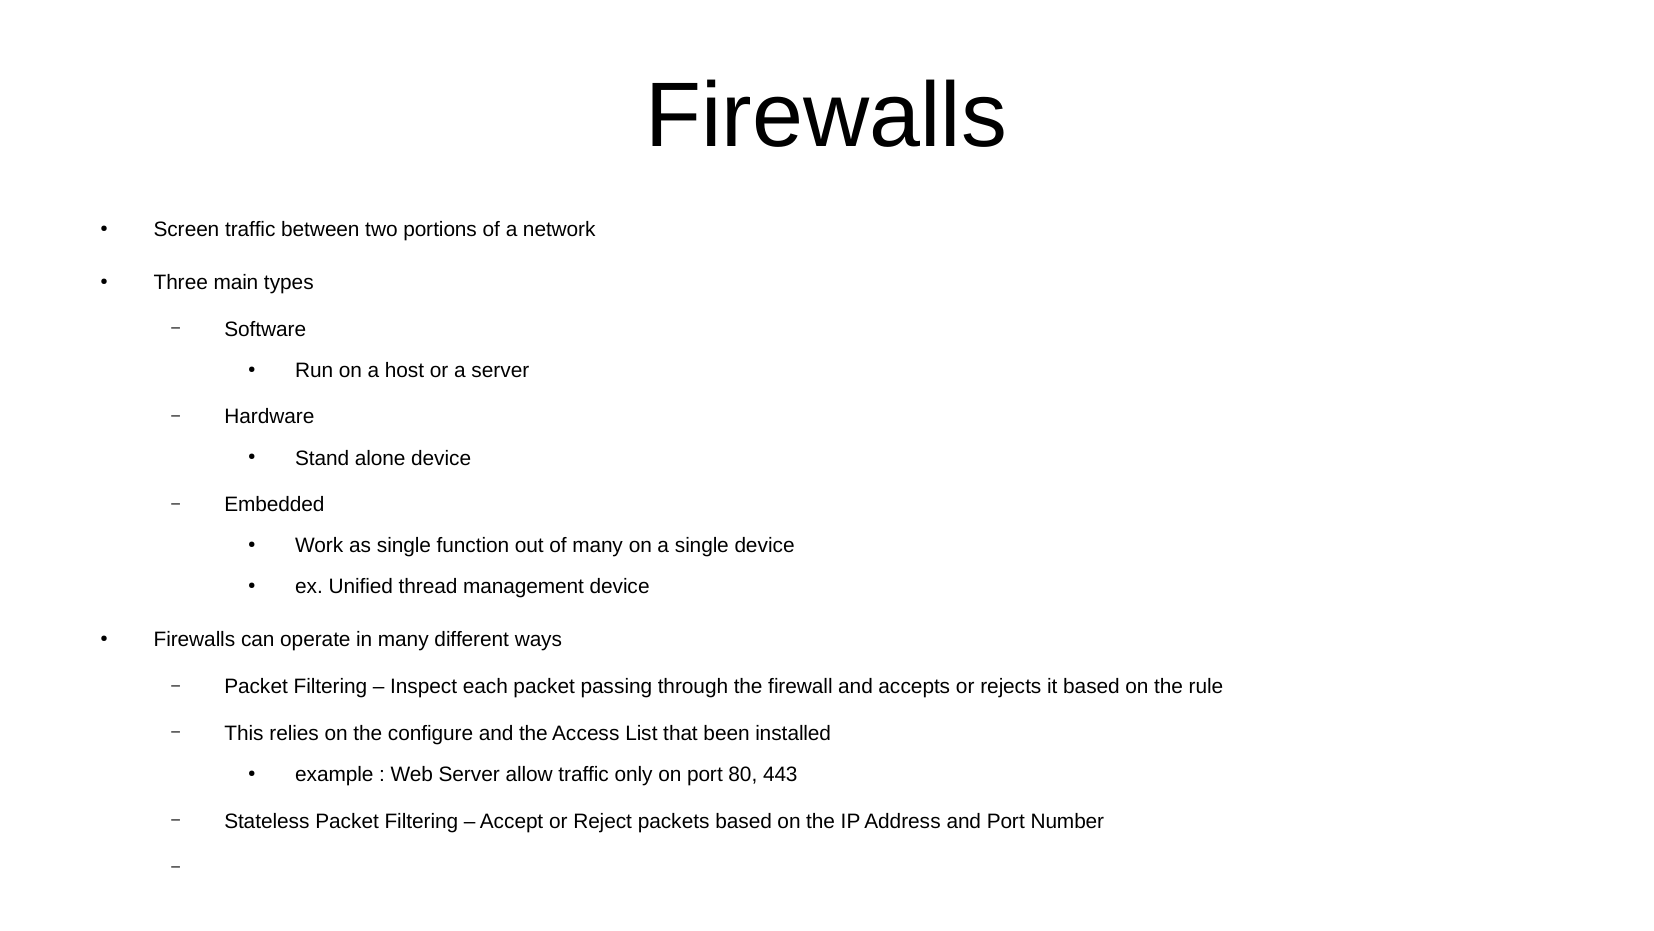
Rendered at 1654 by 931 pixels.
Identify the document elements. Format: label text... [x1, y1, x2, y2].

list Screen traffic between two portions of a network Three main types Software Run on a host or a server Hardware Stand alone device Embedded Work as single function out of many on a single device ex. Unified thread management device Firewalls can operate in many different ways Packet Filtering – Inspect each packet passing through the firewall and accepts or rejects it based on the rule This relies on the configure and the Access List that been installed example : Web Server allow traffic only on port 80, 443 Stateless Packet Filtering – Accept or Reject packets based on the IP Address and Port Number [82, 217, 1571, 916]
title Firewalls [82, 37, 1571, 193]
